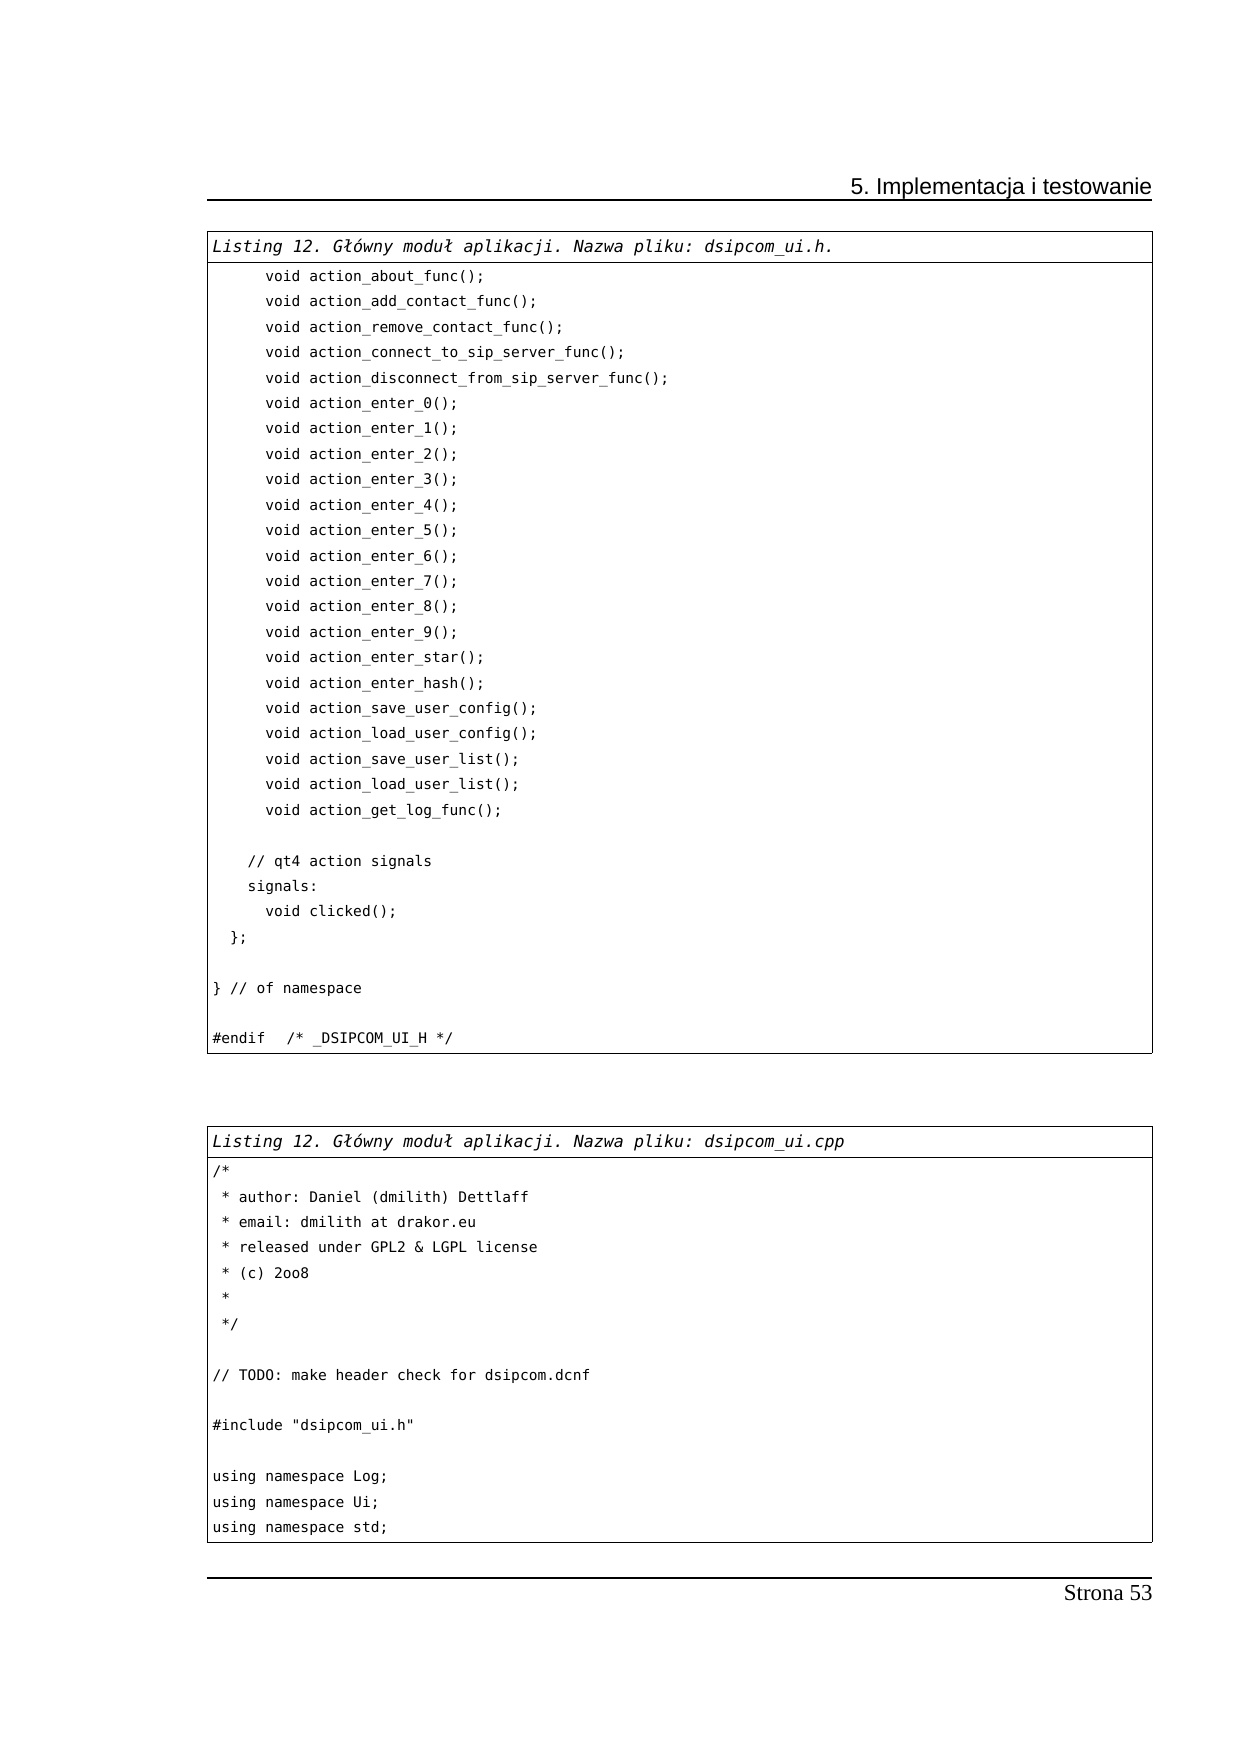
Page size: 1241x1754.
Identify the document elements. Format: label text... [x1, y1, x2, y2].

table_header Listing 12. Główny moduł aplikacji. Nazwa pliku: dsipcom_ui.h. [208, 232, 1152, 262]
table_cell void action_about_func(); void action_add_contact_func(); void action_remove_contact_func(); void action_connect_to_sip_server_func(); void action_disconnect_from_sip_server_func(); void action_enter_0(); void action_enter_1(); void action_enter_2(); void action_enter_3(); void action_enter_4(); void action_enter_5(); void action_enter_6(); void action_enter_7(); void action_enter_8(); void action_enter_9(); void action_enter_star(); void action_enter_hash(); void action_save_user_config(); void action_load_user_config(); void action_save_user_list(); void action_load_user_list(); void action_get_log_func(); // qt4 action signals signals: void clicked(); }; } // of namespace #endif /* _DSIPCOM_UI_H */ [208, 263, 1152, 1053]
table_header Listing 12. Główny moduł aplikacji. Nazwa pliku: dsipcom_ui.cpp [208, 1127, 1152, 1157]
table_cell /* * author: Daniel (dmilith) Dettlaff * email: dmilith at drakor.eu * released under GPL2 & LGPL license * (c) 2oo8 * */ // TODO: make header check for dsipcom.dcnf #include "dsipcom_ui.h" using namespace Log; using namespace Ui; using namespace std; [208, 1158, 1152, 1542]
